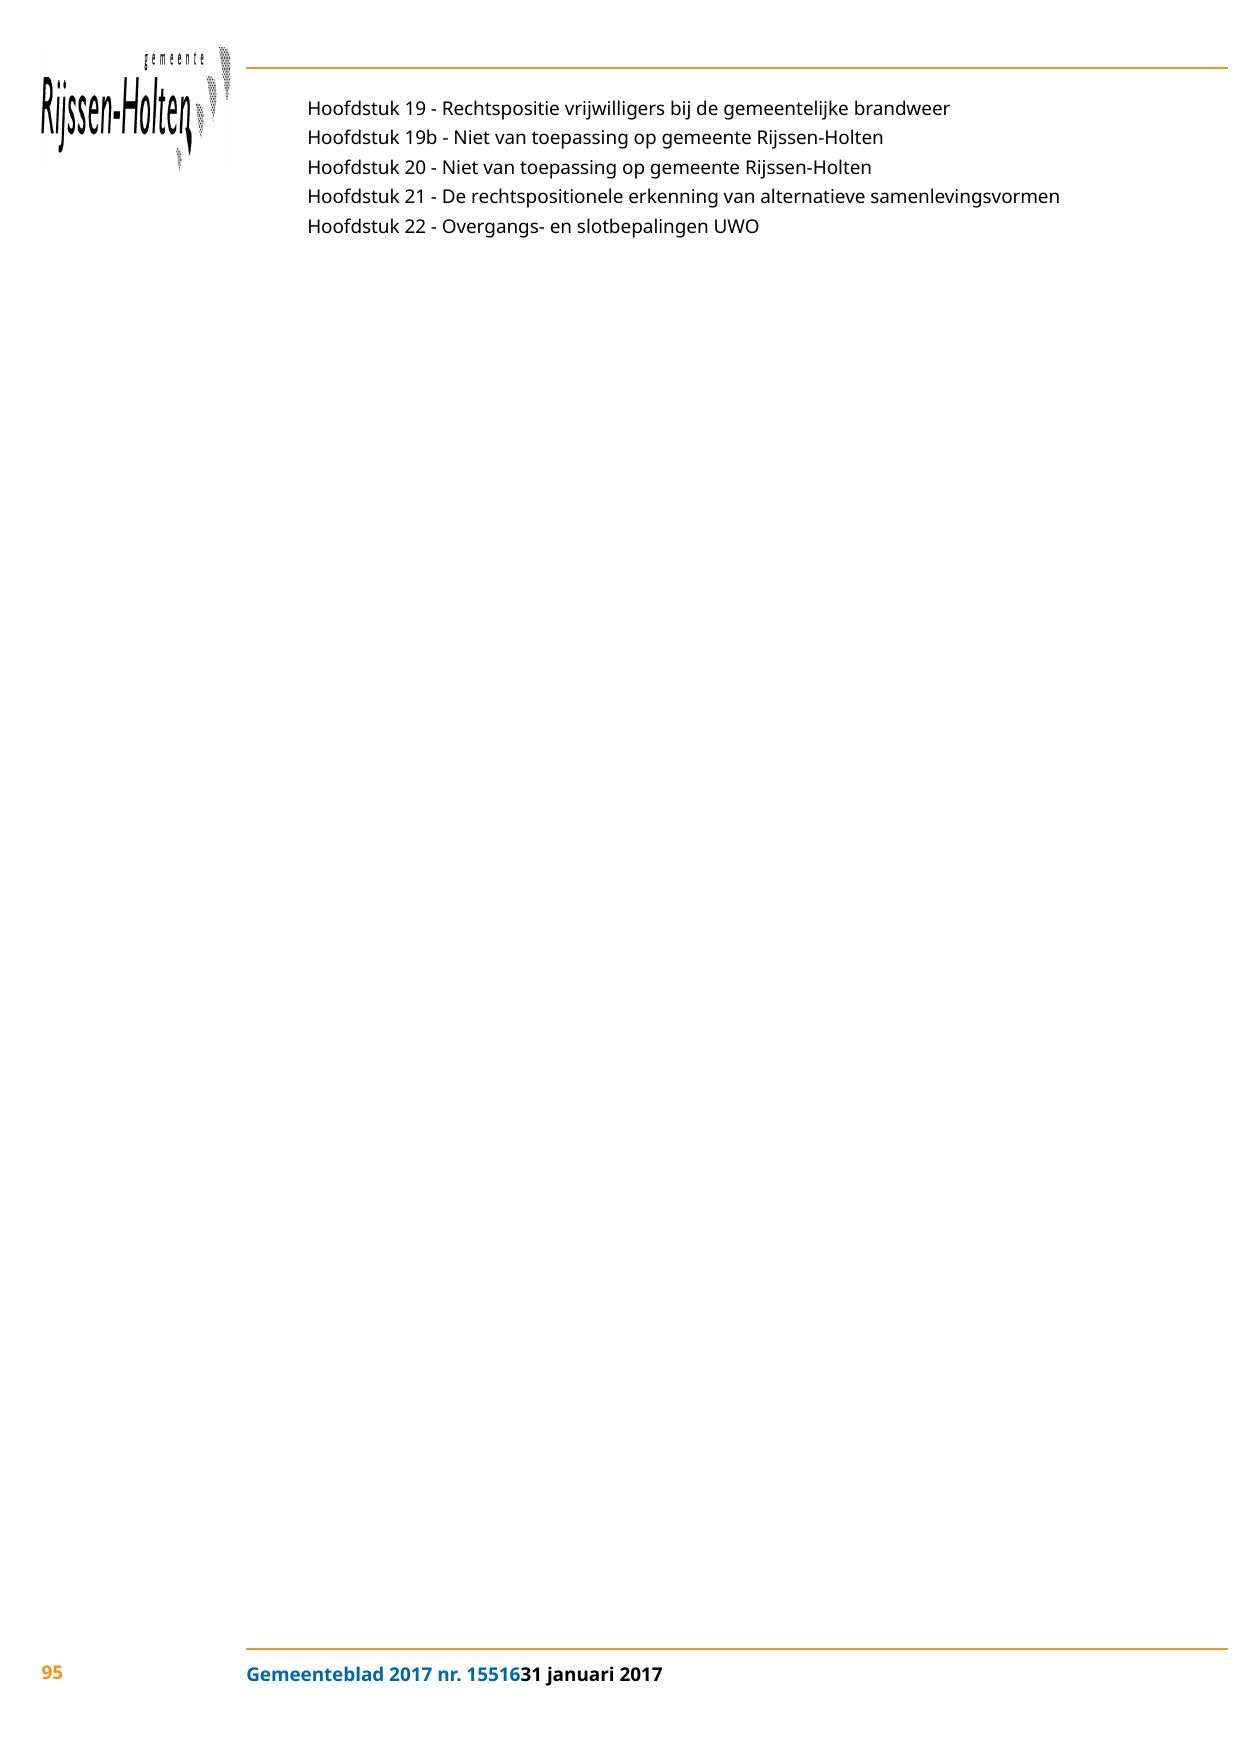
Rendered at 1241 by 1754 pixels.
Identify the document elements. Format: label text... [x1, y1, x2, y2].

picture [41, 47, 231, 172]
list Hoofdstuk 19b - Niet van toepassing op gemeente Rijssen-Holten [248, 124, 1152, 150]
list Hoofdstuk 20 - Niet van toepassing op gemeente Rijssen-Holten [248, 154, 1152, 180]
list Hoofdstuk 21 - De rechtspositionele erkenning van alternatieve samenlevingsvormen [248, 183, 1152, 209]
list Hoofdstuk 22 - Overgangs- en slotbepalingen UWO [248, 213, 1152, 239]
list Hoofdstuk 19 - Rechtspositie vrijwilligers bij de gemeentelijke brandweer [248, 95, 1152, 121]
